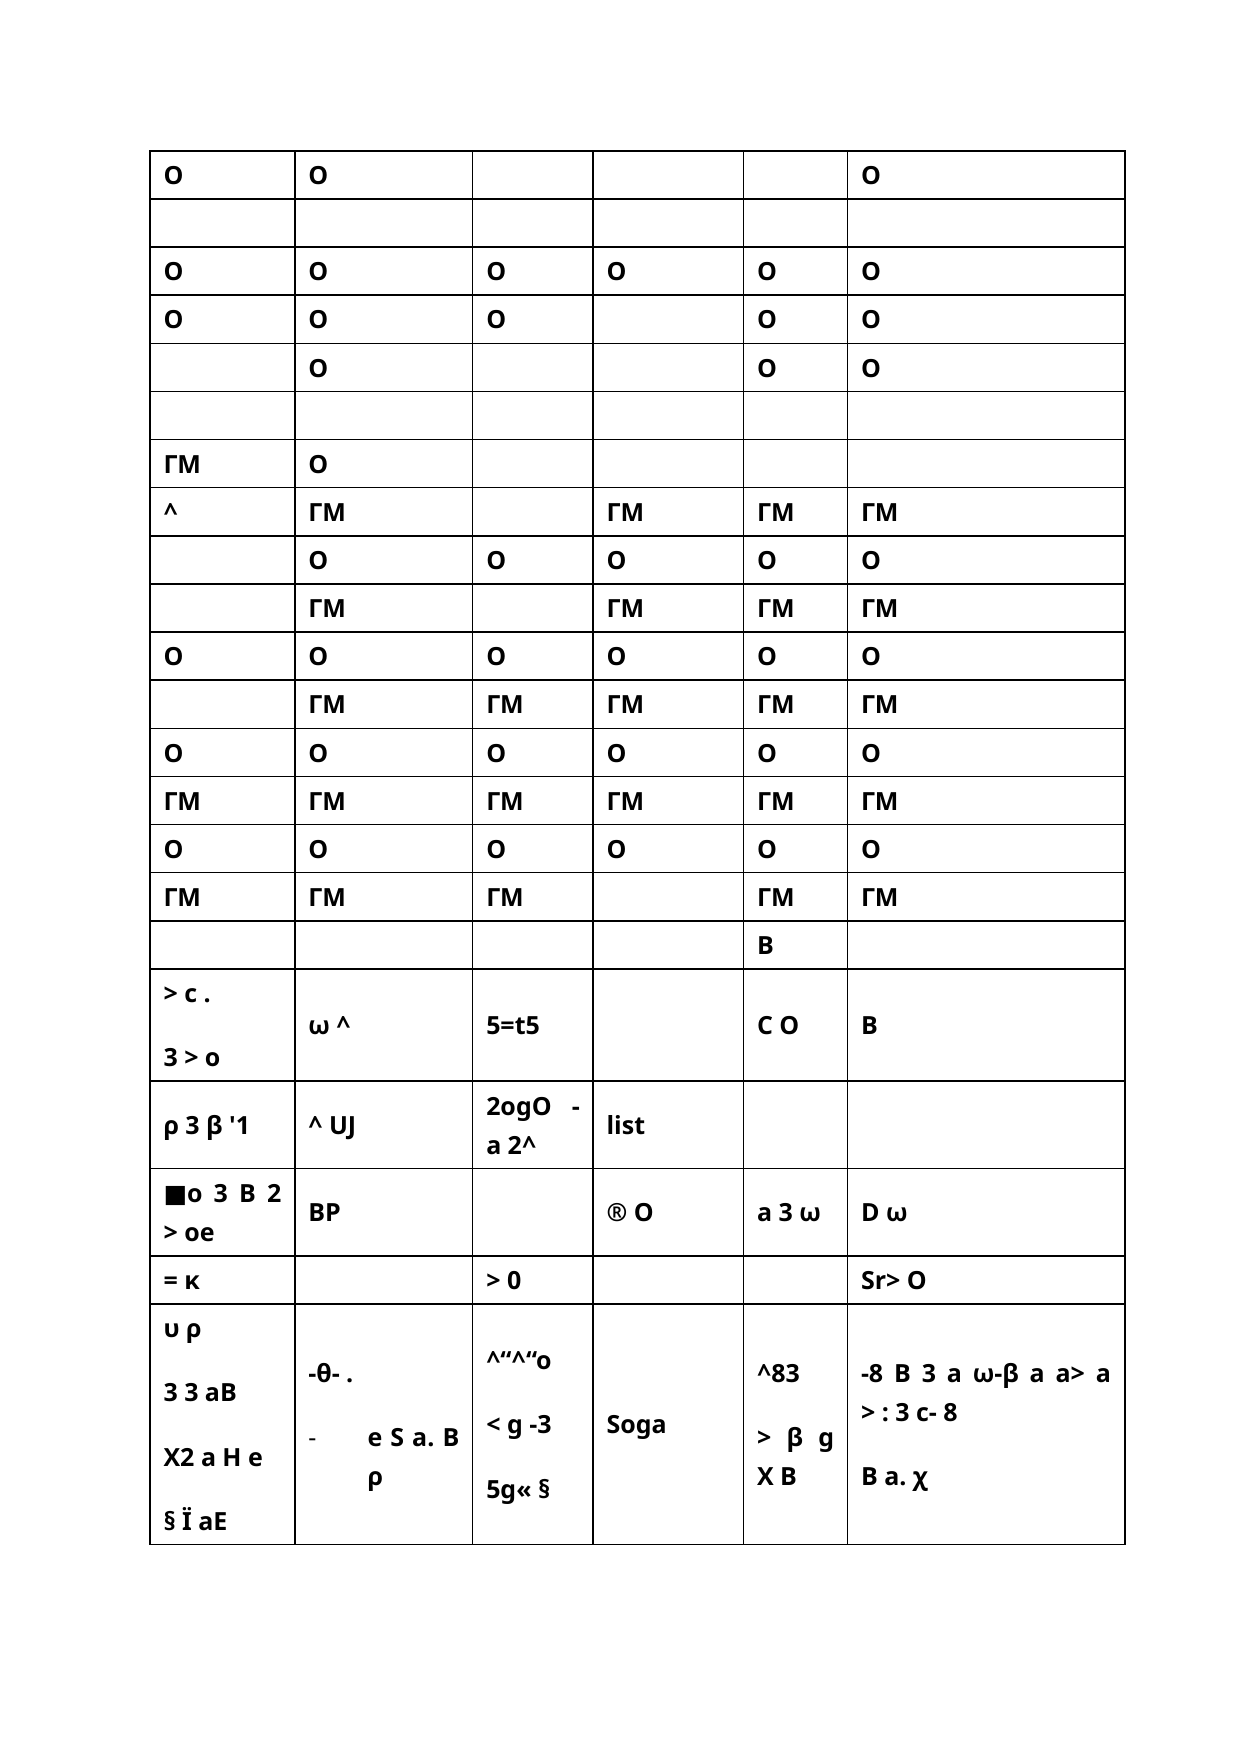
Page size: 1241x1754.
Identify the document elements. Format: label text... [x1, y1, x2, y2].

table_cell O [473, 825, 592, 872]
table_cell O [744, 633, 847, 679]
table_cell ΓΜ [848, 873, 1124, 920]
table_cell [594, 392, 743, 439]
table_cell O [744, 537, 847, 583]
table_cell [744, 1257, 847, 1303]
table_cell ΓΜ [296, 777, 472, 824]
table_cell Ο [151, 296, 294, 342]
table_cell ΓΜ [744, 777, 847, 824]
table_cell [473, 922, 592, 968]
table_cell [473, 344, 592, 391]
table_cell [473, 488, 592, 535]
table_cell [151, 392, 294, 439]
table_cell > c . 3 > ο [151, 970, 294, 1080]
table_cell [848, 440, 1124, 487]
table_cell Ο [296, 440, 472, 487]
table_cell Ο [151, 248, 294, 294]
table_cell O [848, 729, 1124, 776]
table_cell ω ^ [296, 970, 472, 1080]
table_cell O [744, 729, 847, 776]
table_cell O [848, 633, 1124, 679]
table_cell a 3 ω [744, 1169, 847, 1255]
table_cell Ο [151, 633, 294, 679]
table_cell [744, 392, 847, 439]
table_cell [848, 200, 1124, 246]
table_cell Ο [296, 825, 472, 872]
table_cell [151, 585, 294, 631]
table_cell O [594, 729, 743, 776]
table_cell -θ- . - e S a. Β ρ [296, 1305, 472, 1544]
table_cell O [848, 825, 1124, 872]
table_cell B [744, 922, 847, 968]
table_cell ΓΜ [473, 873, 592, 920]
table_cell ® O [594, 1169, 743, 1255]
table_cell [151, 344, 294, 391]
table_cell [151, 537, 294, 583]
table_cell Ο [151, 825, 294, 872]
table_cell O [473, 633, 592, 679]
table_cell O [744, 296, 847, 342]
table_cell [473, 1169, 592, 1255]
table_cell ΓΜ [594, 488, 743, 535]
table_cell [744, 152, 847, 198]
table_cell ΓΜ [848, 777, 1124, 824]
table_cell [473, 152, 592, 198]
table_cell [848, 1082, 1124, 1168]
table_cell [594, 344, 743, 391]
table_cell ΓΜ [848, 488, 1124, 535]
table_cell Ο [296, 296, 472, 342]
table_cell ΓΜ [296, 488, 472, 535]
table_cell ■ο 3 Β 2 > οe [151, 1169, 294, 1255]
table_cell O [744, 344, 847, 391]
table_cell ΓΜ [473, 777, 592, 824]
table_cell Ο [296, 729, 472, 776]
table_cell [594, 873, 743, 920]
table_cell B [848, 970, 1124, 1080]
table_cell [594, 1257, 743, 1303]
table_cell [151, 681, 294, 727]
table_cell O [473, 248, 592, 294]
table_cell O [848, 152, 1124, 198]
table_cell ΒΡ [296, 1169, 472, 1255]
table_cell ΓΜ [151, 777, 294, 824]
table_cell [151, 200, 294, 246]
table_cell [594, 922, 743, 968]
table_cell [151, 922, 294, 968]
table_cell ΓΜ [744, 488, 847, 535]
table_cell υ ρ 3 3 aΒ Χ2 a Η e § Ϊ aΕ [151, 1305, 294, 1544]
table_cell C O [744, 970, 847, 1080]
table_cell [594, 200, 743, 246]
table_cell [744, 200, 847, 246]
table_cell [744, 1082, 847, 1168]
table_cell O [744, 248, 847, 294]
table_cell [296, 1257, 472, 1303]
table_cell ΓΜ [296, 873, 472, 920]
table_cell O [473, 729, 592, 776]
table_cell [744, 440, 847, 487]
table_cell Ο [296, 152, 472, 198]
table_cell ΓΜ [473, 681, 592, 727]
table_cell list [594, 1082, 743, 1168]
table_cell ΓΜ [151, 873, 294, 920]
table_cell ^“^“ο < g -3 5g« § [473, 1305, 592, 1544]
table_cell Ο [296, 633, 472, 679]
table_cell [594, 440, 743, 487]
table_cell O [848, 248, 1124, 294]
table_cell = κ [151, 1257, 294, 1303]
table_cell ΓΜ [296, 681, 472, 727]
table_cell ^83 > β g Χ Β [744, 1305, 847, 1544]
table_cell [594, 970, 743, 1080]
table_cell ΓΜ [594, 777, 743, 824]
table_cell Ο [296, 248, 472, 294]
table_cell O [594, 537, 743, 583]
table_cell O [594, 825, 743, 872]
table_cell O [594, 248, 743, 294]
table_cell O [594, 633, 743, 679]
table_cell O [473, 537, 592, 583]
table_cell [473, 585, 592, 631]
table_cell ΓΜ [744, 681, 847, 727]
table_cell [473, 440, 592, 487]
table_cell [296, 200, 472, 246]
table_cell ρ 3 β '1 [151, 1082, 294, 1168]
table_cell [473, 392, 592, 439]
table_cell O [848, 296, 1124, 342]
table_cell [848, 922, 1124, 968]
table_cell 2ogO -a 2^ [473, 1082, 592, 1168]
table_cell D ω [848, 1169, 1124, 1255]
table_cell ΓΜ [848, 681, 1124, 727]
table_cell ΓΜ [151, 440, 294, 487]
table_cell [296, 392, 472, 439]
table_cell ΓΜ [848, 585, 1124, 631]
table_cell [594, 152, 743, 198]
table_cell [296, 922, 472, 968]
table_cell [848, 392, 1124, 439]
table_cell ^ [151, 488, 294, 535]
table_cell ΓΜ [744, 873, 847, 920]
table_cell > 0 [473, 1257, 592, 1303]
table_cell Ο [151, 729, 294, 776]
table_cell O [744, 825, 847, 872]
table_cell Soga [594, 1305, 743, 1544]
table_cell Ο [151, 152, 294, 198]
table_cell ΓΜ [296, 585, 472, 631]
table_cell ^ UJ [296, 1082, 472, 1168]
table_cell O [473, 296, 592, 342]
table_cell [473, 200, 592, 246]
table_cell O [848, 344, 1124, 391]
table_cell O [848, 537, 1124, 583]
table_cell Sr> Ο [848, 1257, 1124, 1303]
table_cell ΓΜ [594, 681, 743, 727]
table_cell 5=t5 [473, 970, 592, 1080]
table_cell Ο [296, 537, 472, 583]
table_cell -8 B 3 a ω-β a a> a > : 3 c- 8 Β a. χ [848, 1305, 1124, 1544]
table_cell ΓΜ [594, 585, 743, 631]
table_cell [594, 296, 743, 342]
table_cell ΓΜ [744, 585, 847, 631]
table_cell Ο [296, 344, 472, 391]
